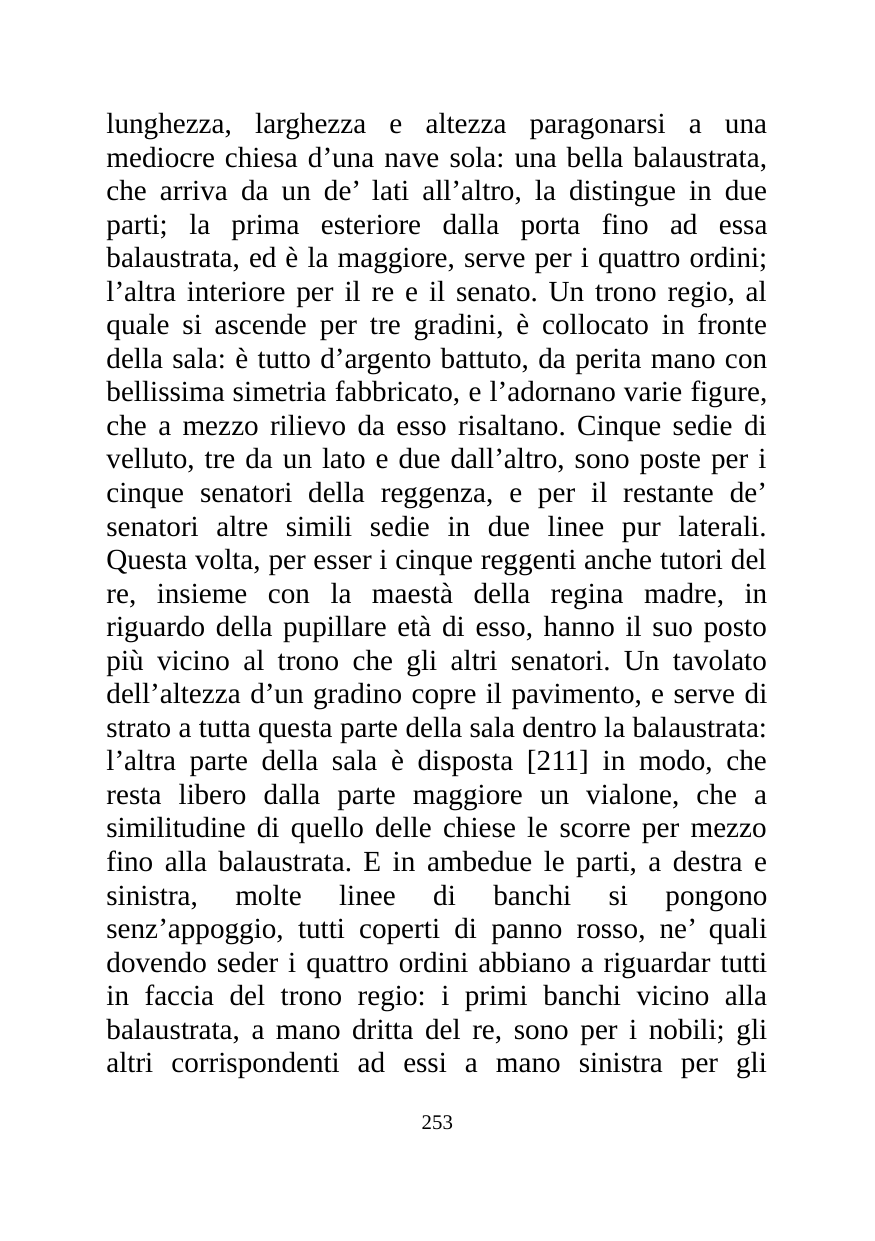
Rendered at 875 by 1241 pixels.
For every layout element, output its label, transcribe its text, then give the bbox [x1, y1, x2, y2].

text lunghezza, larghezza e altezza paragonarsi a una mediocre chiesa d’una nave sola: una bella balaustrata, che arriva da un de’ lati all’altro, la distingue in due parti; la prima esteriore dalla porta fino ad essa balaustrata, ed è la maggiore, serve per i quattro ordini; l’altra interiore per il re e il senato. Un trono regio, al quale si ascende per tre gradini, è collocato in fronte della sala: è tutto d’argento battuto, da perita mano con bellissima simetria fabbricato, e l’adornano varie figure, che a mezzo rilievo da esso risaltano. Cinque sedie di velluto, tre da un lato e due dall’altro, sono poste per i cinque senatori della reggenza, e per il restante de’ senatori altre simili sedie in due linee pur laterali. Questa volta, per esser i cinque reggenti anche tutori del re, insieme con la maestà della regina madre, in riguardo della pupillare età di esso, hanno il suo posto più vicino al trono che gli altri senatori. Un tavolato dell’altezza d’un gradino copre il pavimento, e serve di strato a tutta questa parte della sala dentro la balaustrata: l’altra parte della sala è disposta [211] in modo, che resta libero dalla parte maggiore un vialone, che a similitudine di quello delle chiese le scorre per mezzo fino alla balaustrata. E in ambedue le parti, a destra e sinistra, molte linee di banchi si pongono senz’appoggio, tutti coperti di panno rosso, ne’ quali dovendo seder i quattro ordini abbiano a riguardar tutti in faccia del trono regio: i primi banchi vicino alla balaustrata, a mano dritta del re, sono per i nobili; gli altri corrispondenti ad essi a mano sinistra per gli [106, 106, 768, 1079]
